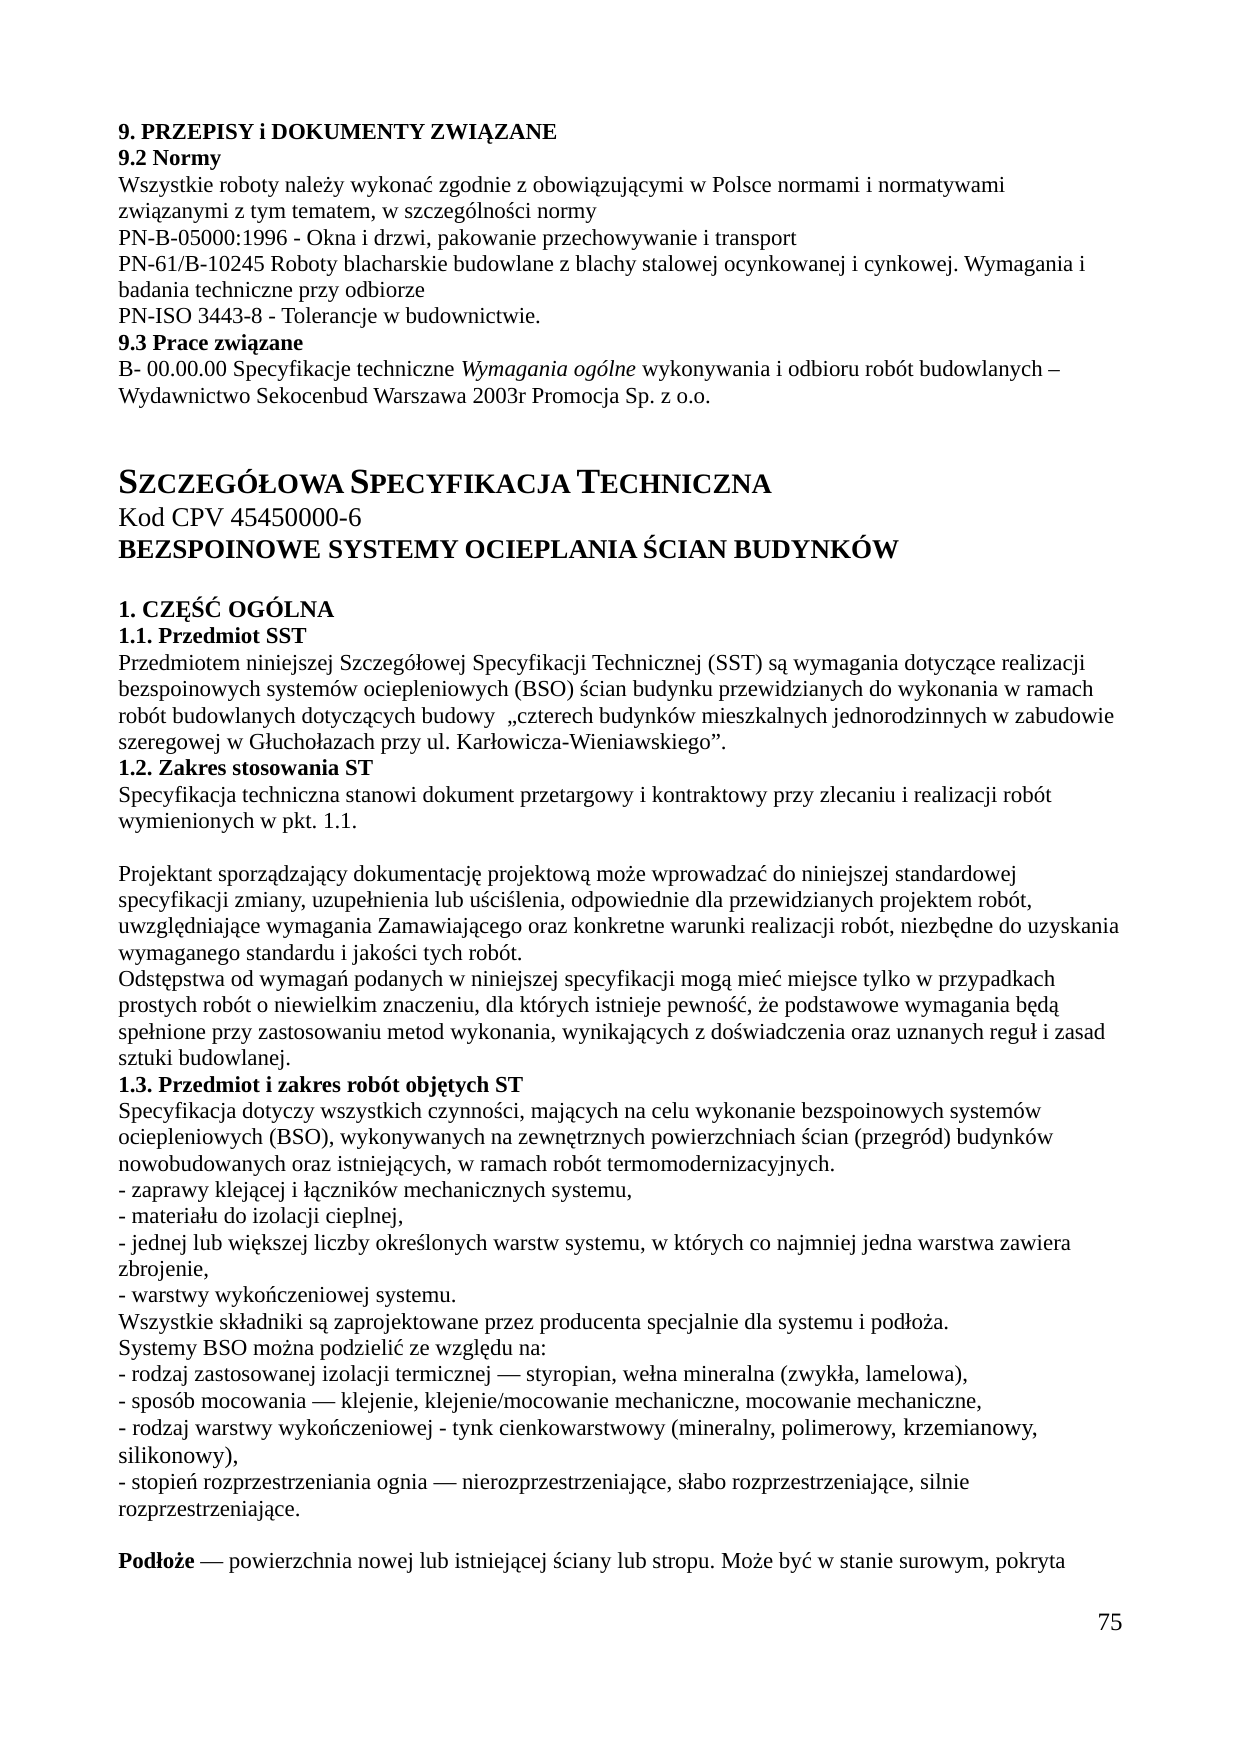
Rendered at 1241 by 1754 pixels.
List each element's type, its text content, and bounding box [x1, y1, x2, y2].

text 1. CZĘŚĆ OGÓLNA [118, 595, 1122, 623]
text Przedmiotem niniejszej Szczegółowej Specyfikacji Technicznej (SST) są wymagania dotyczące realizacji bezspoinowych systemów ociepleniowych (BSO) ścian budynku przewidzianych do wykonania w ramach robót budowlanych dotyczących budowy „czterech budynków mieszkalnych jednorodzinnych w zabudowie szeregowej w Głuchołazach przy ul. Karłowicza-Wieniawskiego”. [118, 649, 1122, 754]
text Specyfikacja techniczna stanowi dokument przetargowy i kontraktowy przy zlecaniu i realizacji robót wymienionych w pkt. 1.1. [118, 781, 1122, 833]
text Specyfikacja dotyczy wszystkich czynności, mających na celu wykonanie bezspoinowych systemów ociepleniowych (BSO), wykonywanych na zewnętrznych powierzchniach ścian (przegród) budynków nowobudowanych oraz istniejących, w ramach robót termomodernizacyjnych. [118, 1097, 1122, 1176]
text 1.3. Przedmiot i zakres robót objętych ST [118, 1071, 1122, 1097]
text Odstępstwa od wymagań podanych w niniejszej specyfikacji mogą mieć miejsce tylko w przypadkach prostych robót o niewielkim znaczeniu, dla których istnieje pewność, że podstawowe wymagania będą spełnione przy zastosowaniu metod wykonania, wynikających z doświadczenia oraz uznanych reguł i zasad sztuki budowlanej. [118, 965, 1122, 1071]
text B- 00.00.00 Specyfikacje techniczne Wymagania ogólne wykonywania i odbioru robót budowlanych – Wydawnictwo Sekocenbud Warszawa 2003r Promocja Sp. z o.o. [118, 355, 1122, 408]
text Projektant sporządzający dokumentację projektową może wprowadzać do niniejszej standardowej specyfikacji zmiany, uzupełnienia lub uściślenia, odpowiednie dla przewidzianych projektem robót, uwzględniające wymagania Zamawiającego oraz konkretne warunki realizacji robót, niezbędne do uzyskania wymaganego standardu i jakości tych robót. [118, 860, 1122, 965]
text - zaprawy klejącej i łączników mechanicznych systemu, [118, 1176, 1122, 1202]
text - stopień rozprzestrzeniania ognia — nierozprzestrzeniające, słabo rozprzestrzeniające, silnie rozprzestrzeniające. [118, 1468, 1122, 1521]
text - rodzaj warstwy wykończeniowej - tynk cienkowarstwowy (mineralny, polimerowy, krzemianowy, silikonowy), [118, 1413, 1122, 1468]
text - materiału do izolacji cieplnej, [118, 1202, 1122, 1229]
text 9.3 Prace związane [118, 329, 1122, 355]
text - warstwy wykończeniowej systemu. [118, 1281, 1122, 1308]
text SZCZEGÓŁOWA SPECYFIKACJA TECHNICZNA [118, 461, 1122, 502]
text 9. PRZEPISY i DOKUMENTY ZWIĄZANE [118, 118, 1122, 144]
text 1.2. Zakres stosowania ST [118, 754, 1122, 781]
text 9.2 Normy [118, 144, 1122, 171]
text PN-ISO 3443-8 - Tolerancje w budownictwie. [118, 303, 1122, 329]
text PN-61/B-10245 Roboty blacharskie budowlane z blachy stalowej ocynkowanej i cynkowej. Wymagania i badania techniczne przy odbiorze [118, 250, 1122, 303]
text - rodzaj zastosowanej izolacji termicznej — styropian, wełna mineralna (zwykła, lamelowa), [118, 1361, 1122, 1387]
text Systemy BSO można podzielić ze względu na: [118, 1334, 1122, 1361]
text PN-B-05000:1996 - Okna i drzwi, pakowanie przechowywanie i transport [118, 223, 1122, 250]
text - jednej lub większej liczby określonych warstw systemu, w których co najmniej jedna warstwa zawiera zbrojenie, [118, 1229, 1122, 1281]
text Podłoże — powierzchnia nowej lub istniejącej ściany lub stropu. Może być w stanie surowym, pokryta [118, 1547, 1122, 1574]
text Wszystkie składniki są zaprojektowane przez producenta specjalnie dla systemu i podłoża. [118, 1308, 1122, 1334]
text BEZSPOINOWE SYSTEMY OCIEPLANIA ŚCIAN BUDYNKÓW [118, 533, 1122, 564]
text Kod CPV 45450000-6 [118, 502, 1122, 533]
text 1.1. Przedmiot SST [118, 623, 1122, 649]
text Wszystkie roboty należy wykonać zgodnie z obowiązującymi w Polsce normami i normatywami związanymi z tym tematem, w szczególności normy [118, 171, 1122, 223]
text - sposób mocowania — klejenie, klejenie/mocowanie mechaniczne, mocowanie mechaniczne, [118, 1387, 1122, 1413]
